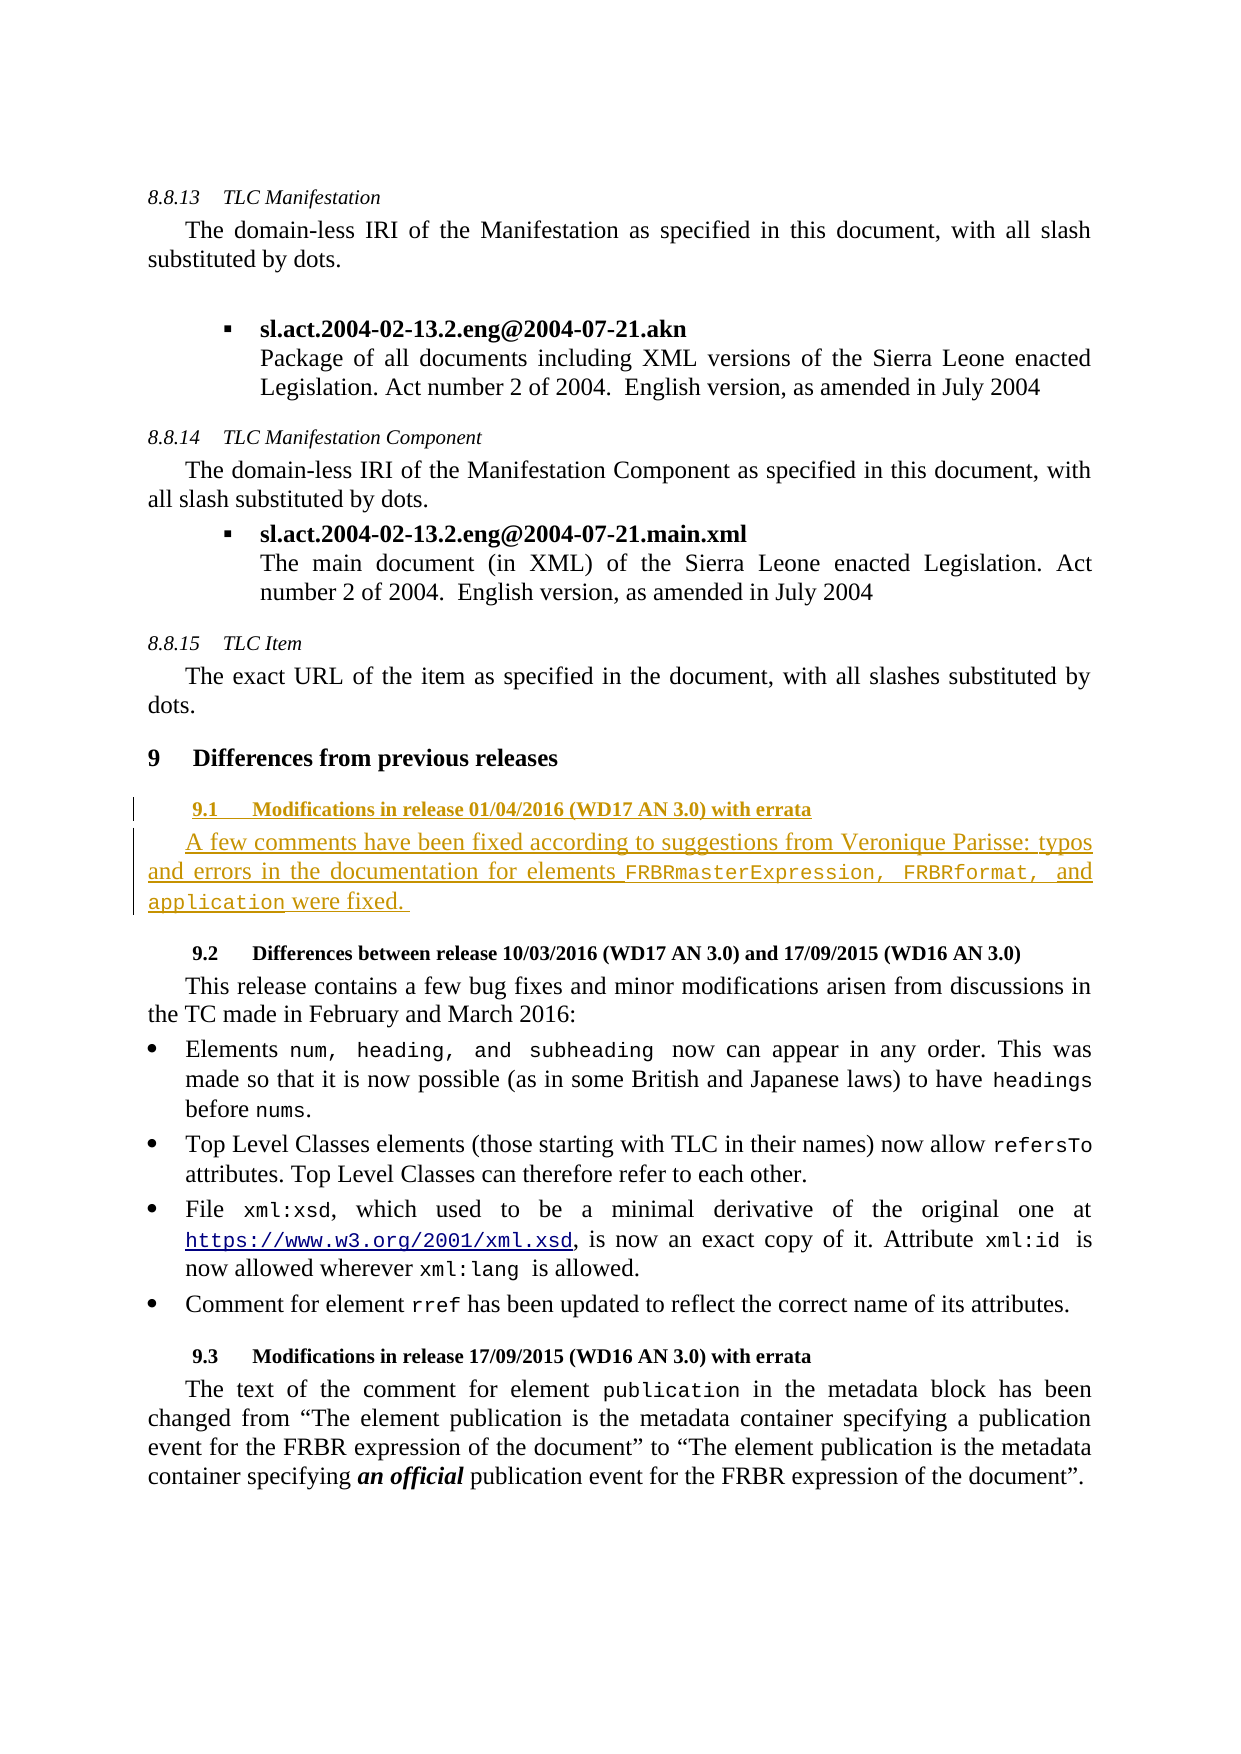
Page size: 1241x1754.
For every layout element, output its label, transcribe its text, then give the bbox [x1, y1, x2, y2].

subtitle Differences between release 10/03/2016 (WD17 AN 3.0) and 17/09/2015 (WD16 AN 3.0) [192, 940, 1092, 964]
list Top Level Classes elements (those starting with TLC in their names) now allow refersTo attributes. Top Level Classes can therefore refer to each other. [148, 1129, 1092, 1188]
subtitle Modifications in release 17/09/2015 (WD16 AN 3.0) with errata [192, 1344, 1092, 1368]
text The exact URL of the item as specified in the document, with all slashes substituted by dots. [148, 661, 1092, 718]
list File xml:xsd, which used to be a minimal derivative of the original one at https://www.w3.org/2001/xml.xsd, is now an exact copy of it. Attribute xml:id is now allowed wherever xml:lang is allowed. [148, 1194, 1092, 1283]
list sl.act.2004-02-13.2.eng@2004-07-21.main.xml The main document (in XML) of the Sierra Leone enacted Legislation. Act number 2 of 2004. English version, as amended in July 2004 [222, 519, 1092, 606]
subtitle TLC Manifestation Component [148, 425, 1092, 449]
list Comment for element rref has been updated to reflect the correct name of its attributes. [148, 1289, 1092, 1319]
text application were fixed. [148, 883, 1092, 915]
text The domain-less IRI of the Manifestation Component as specified in this document, with all slash substituted by dots. [148, 456, 1092, 513]
text The domain-less IRI of the Manifestation as specified in this document, with all slash substituted by dots. [148, 215, 1092, 273]
list Elements num, heading, and subheading now can appear in any order. This was made so that it is now possible (as in some British and Japanese laws) to have headings before nums. [148, 1034, 1092, 1123]
subtitle TLC Item [148, 631, 1092, 655]
subtitle Differences from previous releases [148, 743, 1092, 772]
list sl.act.2004-02-13.2.eng@2004-07-21.akn Package of all documents including XML versions of the Sierra Leone enacted Legislation. Act number 2 of 2004. English version, as amended in July 2004 [222, 314, 1092, 400]
text A few comments have been fixed according to suggestions from Veronique Parisse: typos and errors in the documentation for elements FRBRmasterExpression, FRBRformat, and [148, 827, 1092, 882]
subtitle TLC Manifestation [148, 185, 1092, 209]
text This release contains a few bug fixes and minor modifications arisen from discussions in the TC made in February and March 2016: [148, 971, 1092, 1028]
text The text of the comment for element publication in the metadata block has been changed from “The element publication is the metadata container specifying a publication event for the FRBR expression of the document” to “The element publication is the metadata container specifying an official publication event for the FRBR expression of the document”. [148, 1374, 1092, 1490]
subtitle Modifications in release 01/04/2016 (WD17 AN 3.0) with errata [192, 797, 1092, 821]
